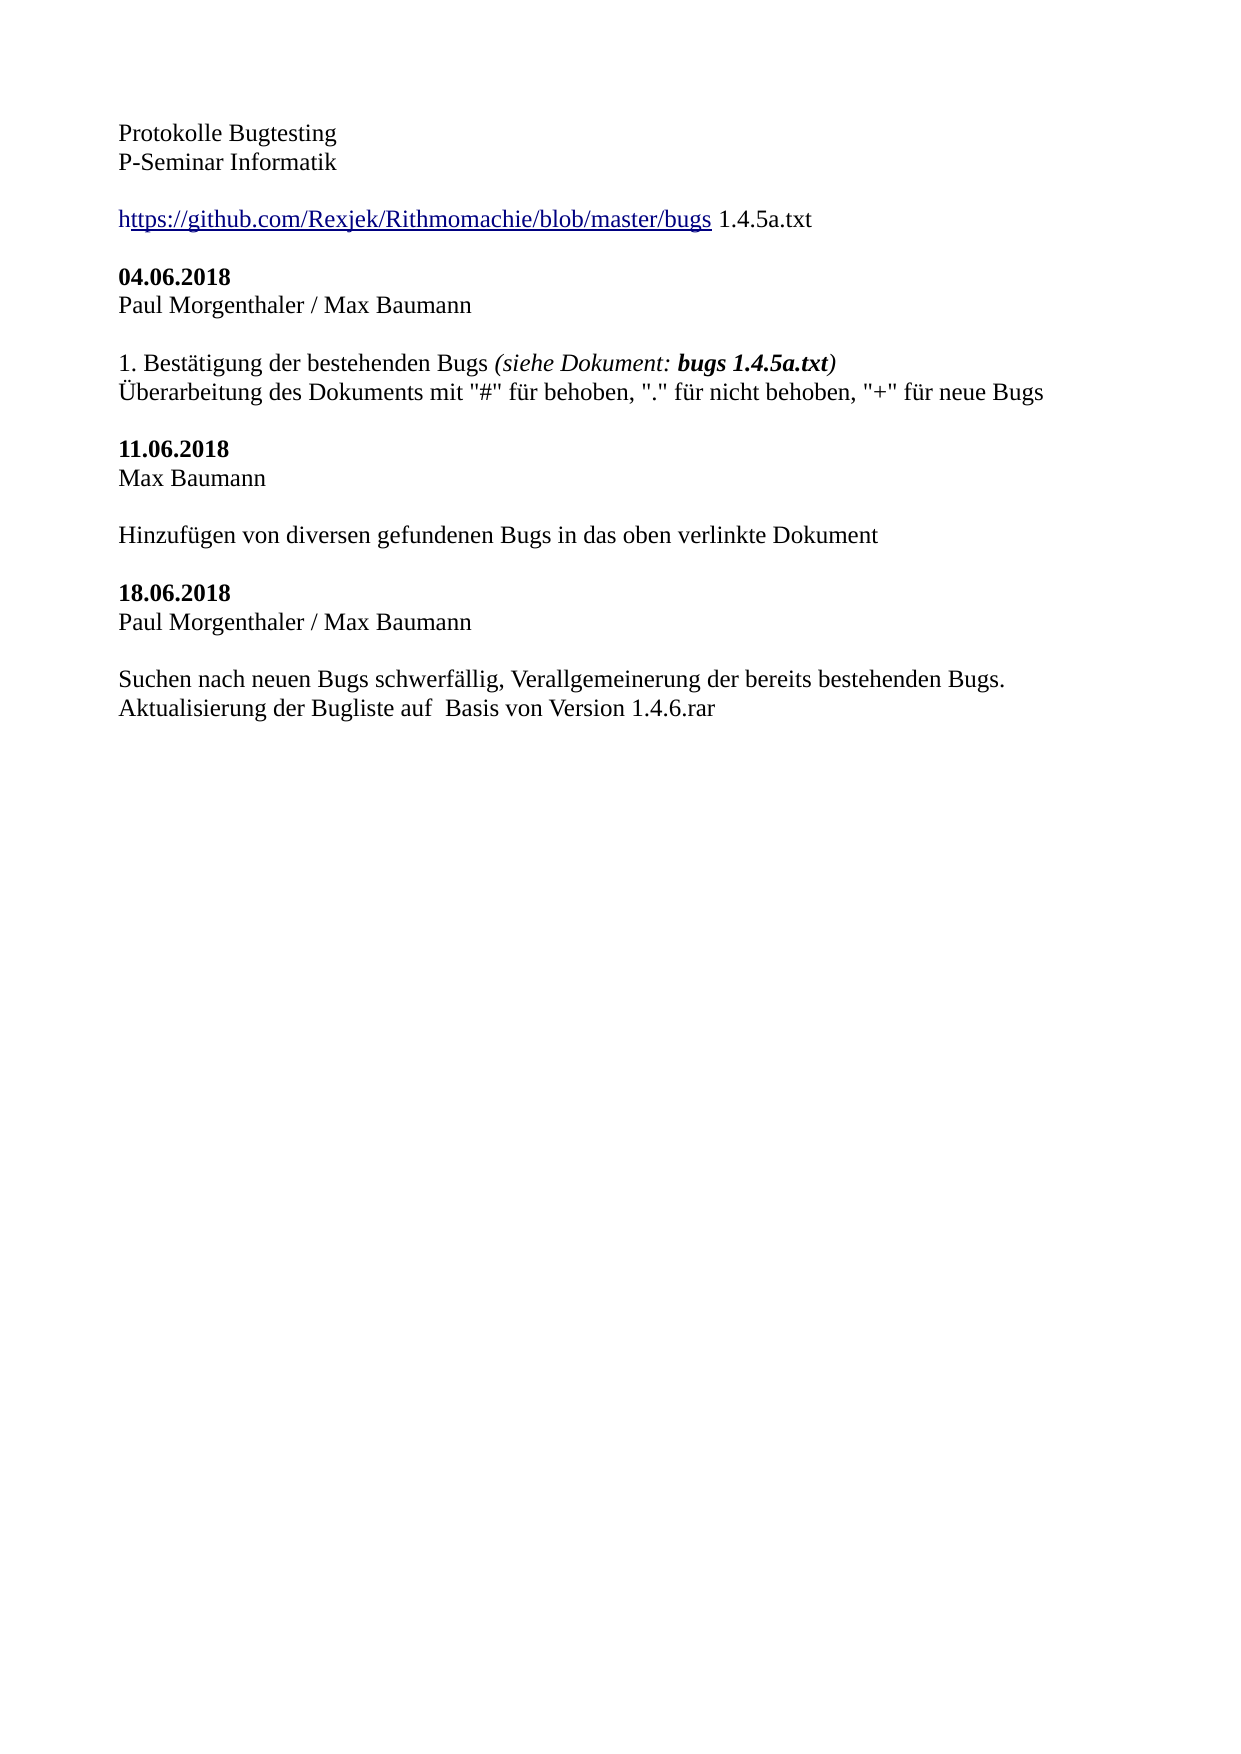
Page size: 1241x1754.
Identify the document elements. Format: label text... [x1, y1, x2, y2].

text 04.06.2018 [118, 262, 1122, 291]
text 11.06.2018 [118, 434, 1122, 463]
text P-Seminar Informatik [118, 147, 1122, 176]
text 1. Bestätigung der bestehenden Bugs (siehe Dokument: bugs 1.4.5a.txt) [118, 348, 1122, 377]
text Suchen nach neuen Bugs schwerfällig, Verallgemeinerung der bereits bestehenden Bugs. [118, 664, 1122, 693]
text Protokolle Bugtesting [118, 118, 1122, 147]
text Paul Morgenthaler / Max Baumann [118, 607, 1122, 636]
text Max Baumann [118, 463, 1122, 492]
text 18.06.2018 [118, 578, 1122, 607]
text Paul Morgenthaler / Max Baumann [118, 291, 1122, 319]
text Überarbeitung des Dokuments mit "#" für behoben, "." für nicht behoben, "+" für neue Bugs [118, 377, 1122, 406]
text Hinzufügen von diversen gefundenen Bugs in das oben verlinkte Dokument [118, 521, 1122, 549]
text https://github.com/Rexjek/Rithmomachie/blob/master/bugs 1.4.5a.txt [118, 204, 1122, 233]
text Aktualisierung der Bugliste auf Basis von Version 1.4.6.rar [118, 693, 1122, 722]
